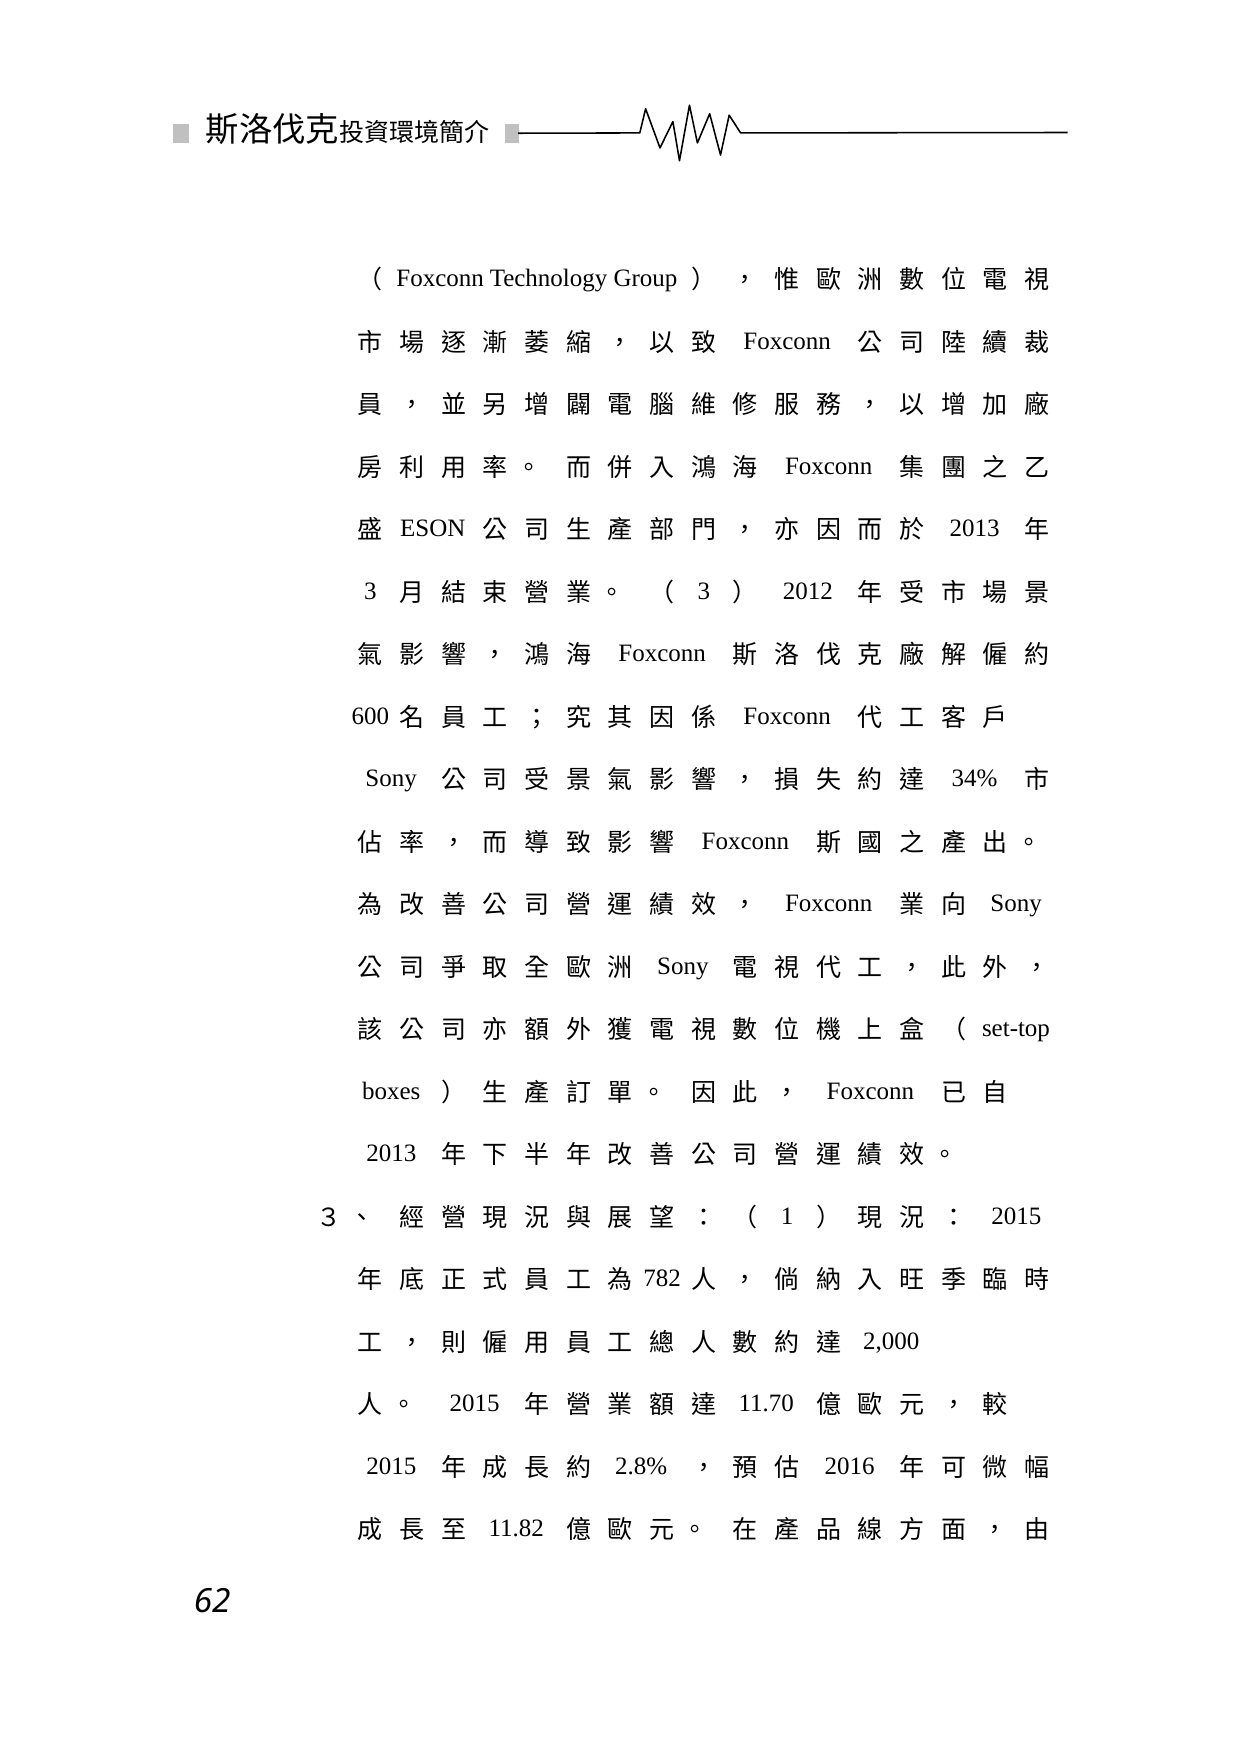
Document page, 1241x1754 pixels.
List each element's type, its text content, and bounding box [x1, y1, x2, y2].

text （Foxconn Technology Group），惟歐洲數位電視市場逐漸萎縮，以致Foxconn公司陸續裁員，並另增闢電腦維修服務，以增加廠房利用率。而併入鴻海Foxconn集團之乙盛ESON公司生產部門，亦因而於2013年3月結束營業。（3）2012年受市場景氣影響，鴻海Foxconn斯洛伐克廠解僱約600名員工；究其因係Foxconn代工客戶Sony公司受景氣影響，損失約達34%市佔率，而導致影響Foxconn斯國之產出。為改善公司營運績效，Foxconn業向Sony公司爭取全歐洲Sony電視代工，此外，該公司亦額外獲電視數位機上盒（set-top boxes）生產訂單。因此，Foxconn已自2013年下半年改善公司營運績效。 [281, 236, 1058, 1174]
text ３、經營現況與展望：（1）現況：2015年底正式員工為782人，倘納入旺季臨時工，則僱用員工總人數約達2,000人。2015年營業額達11.70億歐元，較2015年成長約2.8%，預估2016年可微幅成長至11.82億歐元。在產品線方面，由 [281, 1174, 1058, 1549]
